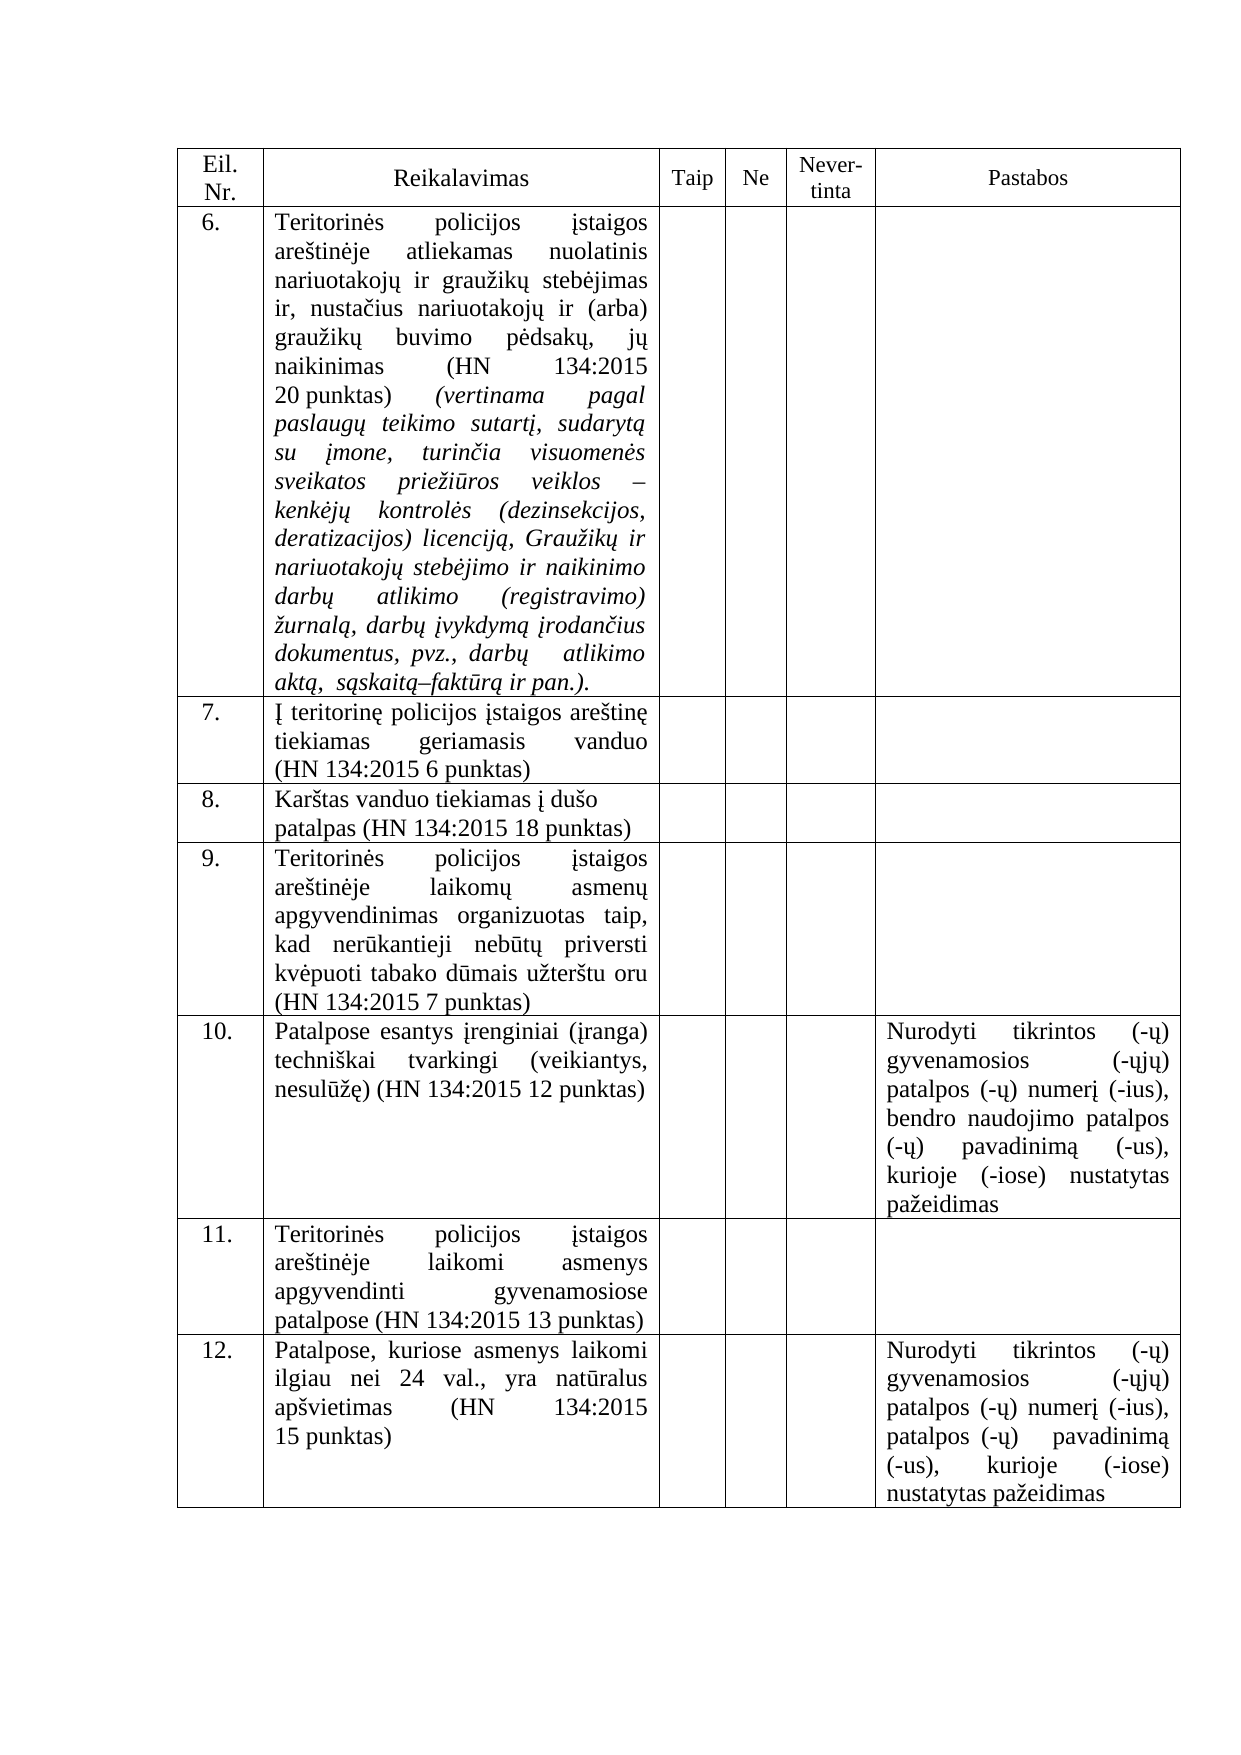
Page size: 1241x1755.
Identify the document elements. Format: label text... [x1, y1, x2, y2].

table_cell Į teritorinę policijos įstaigos areštinę tiekiamas geriamasis vanduo (HN 134:2015 6 punktas) [264, 697, 659, 783]
table_cell Patalpose, kuriose asmenys laikomi ilgiau nei 24 val., yra natūralus apšvietimas (HN 134:2015 15 punktas) [264, 1335, 659, 1507]
table_cell [787, 1219, 875, 1334]
table_cell [660, 784, 725, 842]
table_cell [876, 207, 1180, 696]
table_header Taip [660, 149, 725, 206]
table_cell 6. [178, 207, 263, 696]
table_cell [660, 1335, 725, 1507]
table_cell Teritorinės policijos įstaigos areštinėje laikomų asmenų apgyvendinimas organizuotas taip, kad nerūkantieji nebūtų priversti kvėpuoti tabako dūmais užterštu oru (HN 134:2015 7 punktas) [264, 843, 659, 1015]
table_cell Nurodyti tikrintos (-ų) gyvenamosios (-ųjų) patalpos (-ų) numerį (-ius), patalpos (-ų) pavadinimą (-us), kurioje (-iose) nustatytas pažeidimas [876, 1335, 1180, 1507]
table_cell [787, 843, 875, 1015]
table_cell 7. [178, 697, 263, 783]
table_cell 8. [178, 784, 263, 842]
table_cell [876, 784, 1180, 842]
table_cell [726, 843, 786, 1015]
table_cell [660, 207, 725, 696]
table_cell [876, 697, 1180, 783]
table_cell [726, 207, 786, 696]
table_cell [876, 843, 1180, 1015]
table_cell Karštas vanduo tiekiamas į dušo patalpas (HN 134:2015 18 punktas) [264, 784, 659, 842]
table_cell [660, 1219, 725, 1334]
table_cell [726, 1016, 786, 1218]
table_cell [726, 784, 786, 842]
table_cell Patalpose esantys įrenginiai (įranga) techniškai tvarkingi (veikiantys, nesulūžę) (HN 134:2015 12 punktas) [264, 1016, 659, 1218]
table_cell [726, 697, 786, 783]
table_cell 9. [178, 843, 263, 1015]
table_cell [876, 1219, 1180, 1334]
table_cell [787, 1016, 875, 1218]
table_cell 11. [178, 1219, 263, 1334]
table_cell [726, 1335, 786, 1507]
table_cell [660, 1016, 725, 1218]
table_cell [787, 207, 875, 696]
table_cell [787, 784, 875, 842]
table_header Eil. Nr. [178, 149, 263, 206]
table_cell Teritorinės policijos įstaigos areštinėje atliekamas nuolatinis nariuotakojų ir graužikų stebėjimas ir, nustačius nariuotakojų ir (arba) graužikų buvimo pėdsakų, jų naikinimas (HN 134:2015 20 punktas) (vertinama pagal paslaugų teikimo sutartį, sudarytą su įmone, turinčia visuomenės sveikatos priežiūros veiklos – kenkėjų kontrolės (dezinsekcijos, deratizacijos) licenciją, Graužikų ir nariuotakojų stebėjimo ir naikinimo darbų atlikimo (registravimo) žurnalą, darbų įvykdymą įrodančius dokumentus, pvz., darbų atlikimo aktą, sąskaitą–faktūrą ir pan.). [264, 207, 659, 696]
table_header Reikalavimas [264, 149, 659, 206]
table_cell [660, 843, 725, 1015]
table_cell Nurodyti tikrintos (-ų) gyvenamosios (-ųjų) patalpos (-ų) numerį (-ius), bendro naudojimo patalpos (-ų) pavadinimą (-us), kurioje (-iose) nustatytas pažeidimas [876, 1016, 1180, 1218]
table_cell [726, 1219, 786, 1334]
table_header Never- tinta [787, 149, 875, 206]
table_cell 10. [178, 1016, 263, 1218]
table_header Pastabos [876, 149, 1180, 206]
table_cell Teritorinės policijos įstaigos areštinėje laikomi asmenys apgyvendinti gyvenamosiose patalpose (HN 134:2015 13 punktas) [264, 1219, 659, 1334]
table_cell [660, 697, 725, 783]
table_cell [787, 697, 875, 783]
table_cell [787, 1335, 875, 1507]
table_cell 12. [178, 1335, 263, 1507]
table_header Ne [726, 149, 786, 206]
